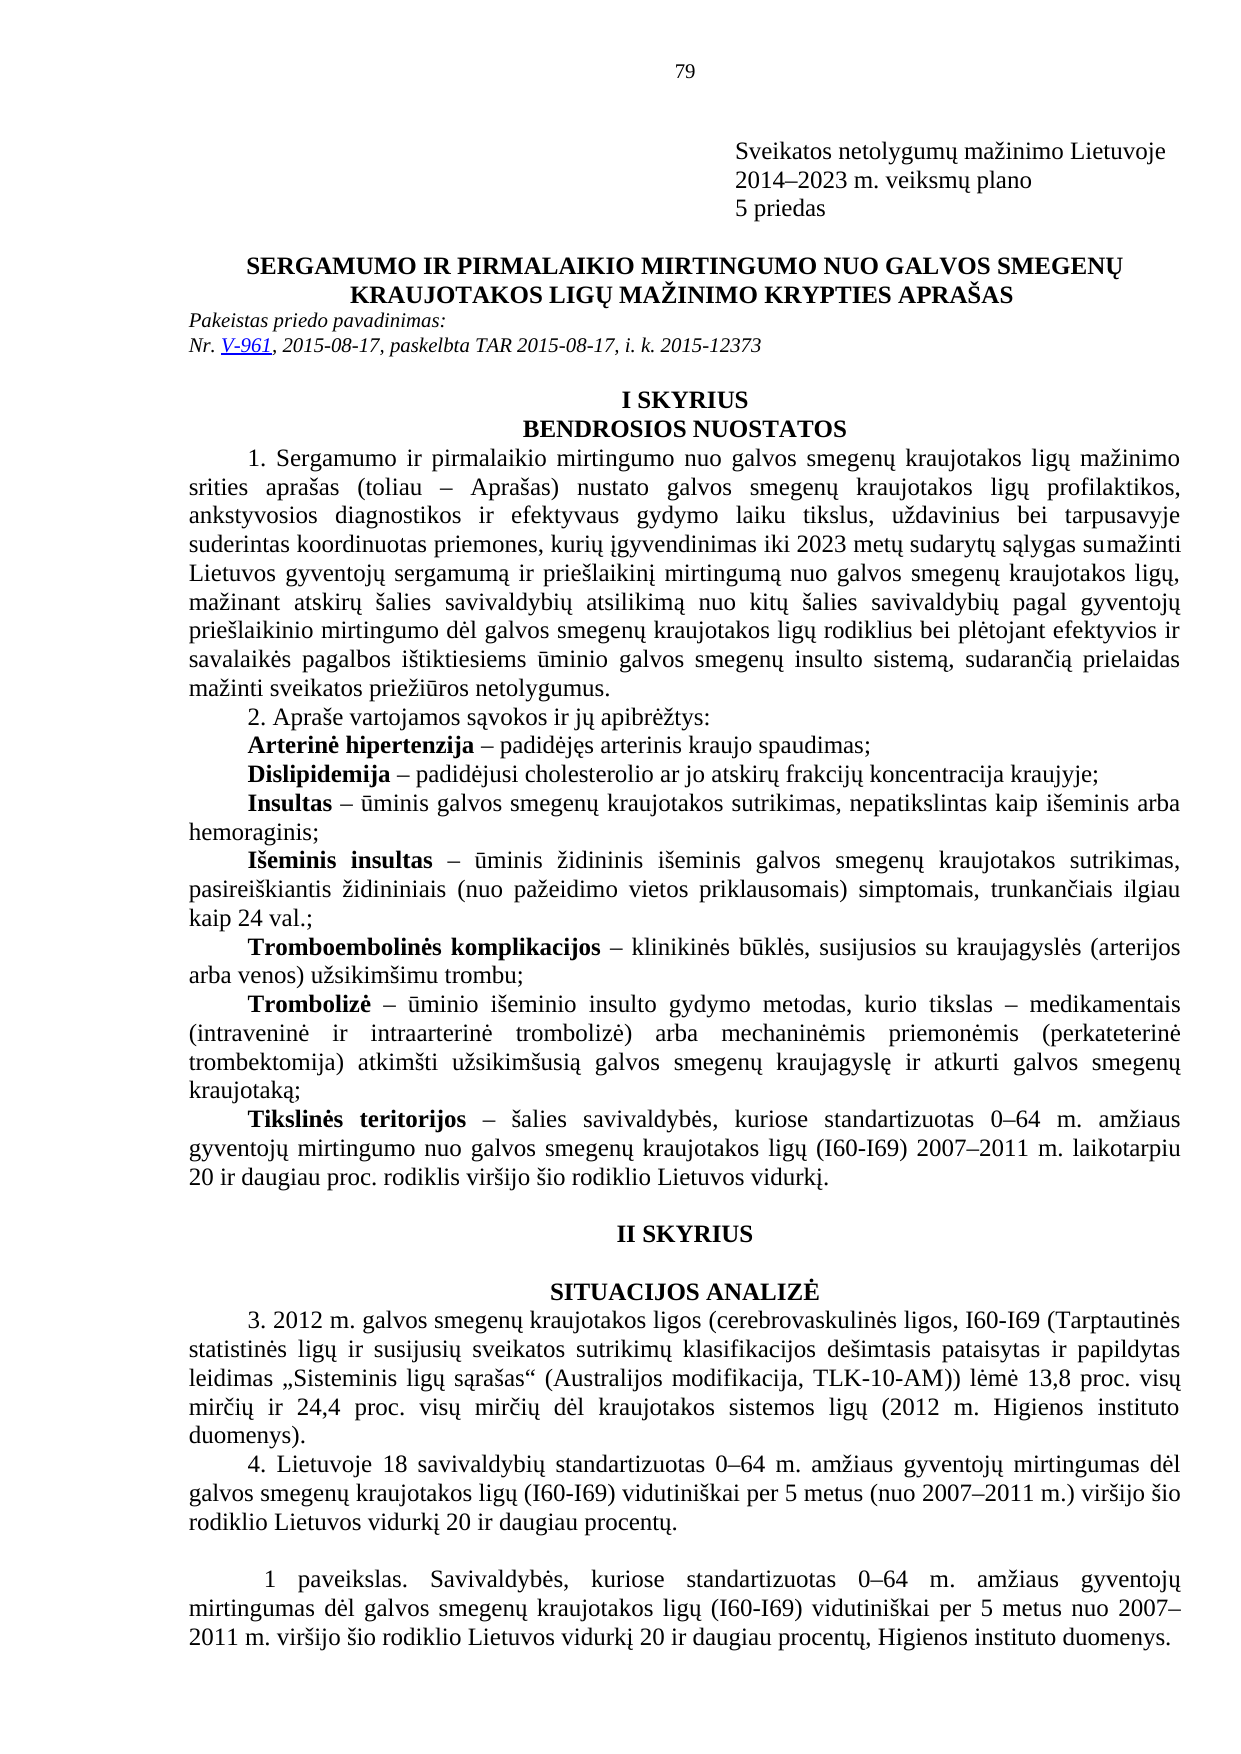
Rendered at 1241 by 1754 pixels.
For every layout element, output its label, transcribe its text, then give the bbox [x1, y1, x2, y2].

text II SKYRIUS [188, 1219, 1181, 1248]
text 5 priedas [188, 193, 1181, 222]
text 2014–2023 m. veiksmų plano [188, 165, 1181, 193]
text 3. 2012 m. galvos smegenų kraujotakos ligos (cerebrovaskulinės ligos, I60-I69 (Tarptautinės statistinės ligų ir susijusių sveikatos sutrikimų klasifikacijos dešimtasis pataisytas ir papildytas leidimas „Sisteminis ligų sąrašas“ (Australijos modifikacija, TLK-10-AM)) lėmė 13,8 proc. visų mirčių ir 24,4 proc. visų mirčių dėl kraujotakos sistemos ligų (2012 m. Higienos instituto duomenys). [188, 1305, 1181, 1449]
text BENDROSIOS NUOSTATOS [188, 414, 1181, 443]
text 1. Sergamumo ir pirmalaikio mirtingumo nuo galvos smegenų kraujotakos ligų mažinimo srities aprašas (toliau – Aprašas) nustato galvos smegenų kraujotakos ligų profilaktikos, ankstyvosios diagnostikos ir efektyvaus gydymo laiku tikslus, uždavinius bei tarpusavyje suderintas koordinuotas priemones, kurių įgyvendinimas iki 2023 metų sudarytų sąlygas sumažinti Lietuvos gyventojų sergamumą ir priešlaikinį mirtingumą nuo galvos smegenų kraujotakos ligų, mažinant atskirų šalies savivaldybių atsilikimą nuo kitų šalies savivaldybių pagal gyventojų priešlaikinio mirtingumo dėl galvos smegenų kraujotakos ligų rodiklius bei plėtojant efektyvios ir savalaikės pagalbos ištiktiesiems ūminio galvos smegenų insulto sistemą, sudarančią prielaidas mažinti sveikatos priežiūros netolygumus. [188, 443, 1181, 702]
text Tikslinės teritorijos – šalies savivaldybės, kuriose standartizuotas 0–64 m. amžiaus gyventojų mirtingumo nuo galvos smegenų kraujotakos ligų (I60-I69) 2007–2011 m. laikotarpiu 20 ir daugiau proc. rodiklis viršijo šio rodiklio Lietuvos vidurkį. [188, 1104, 1181, 1190]
text 2. Apraše vartojamos sąvokos ir jų apibrėžtys: [188, 702, 1181, 730]
text Tromboembolinės komplikacijos – klinikinės būklės, susijusios su kraujagyslės (arterijos arba venos) užsikimšimu trombu; [188, 932, 1181, 989]
text Arterinė hipertenzija – padidėjęs arterinis kraujo spaudimas; [188, 730, 1181, 759]
text Nr. V-961, 2015-08-17, paskelbta TAR 2015-08-17, i. k. 2015-12373 [188, 332, 1181, 357]
text SITUACIJOS ANALIZĖ [188, 1277, 1181, 1305]
text I SKYRIUS [188, 385, 1181, 414]
text Išeminis insultas – ūminis židininis išeminis galvos smegenų kraujotakos sutrikimas, pasireiškiantis židininiais (nuo pažeidimo vietos priklausomais) simptomais, trunkančiais ilgiau kaip 24 val.; [188, 845, 1181, 932]
text 1 paveikslas. Savivaldybės, kuriose standartizuotas 0–64 m. amžiaus gyventojų mirtingumas dėl galvos smegenų kraujotakos ligų (I60-I69) vidutiniškai per 5 metus nuo 2007–2011 m. viršijo šio rodiklio Lietuvos vidurkį 20 ir daugiau procentų, Higienos instituto duomenys. [188, 1564, 1181, 1650]
text Insultas – ūminis galvos smegenų kraujotakos sutrikimas, nepatikslintas kaip išeminis arba hemoraginis; [188, 788, 1181, 845]
text SERGAMUMO IR PIRMALAIKIO MIRTINGUMO NUO GALVOS SMEGENŲ KRAUJOTAKOS LIGŲ MAŽINIMO KRYPTIES APRAŠAS [188, 251, 1181, 308]
text 4. Lietuvoje 18 savivaldybių standartizuotas 0–64 m. amžiaus gyventojų mirtingumas dėl galvos smegenų kraujotakos ligų (I60-I69) vidutiniškai per 5 metus (nuo 2007–2011 m.) viršijo šio rodiklio Lietuvos vidurkį 20 ir daugiau procentų. [188, 1449, 1181, 1535]
text Trombolizė – ūminio išeminio insulto gydymo metodas, kurio tikslas – medikamentais (intraveninė ir intraarterinė trombolizė) arba mechaninėmis priemonėmis (perkateterinė trombektomija) atkimšti užsikimšusią galvos smegenų kraujagyslę ir atkurti galvos smegenų kraujotaką; [188, 989, 1181, 1104]
text Pakeistas priedo pavadinimas: [188, 308, 1181, 332]
text Sveikatos netolygumų mažinimo Lietuvoje [188, 136, 1181, 165]
text Dislipidemija – padidėjusi cholesterolio ar jo atskirų frakcijų koncentracija kraujyje; [188, 759, 1181, 788]
